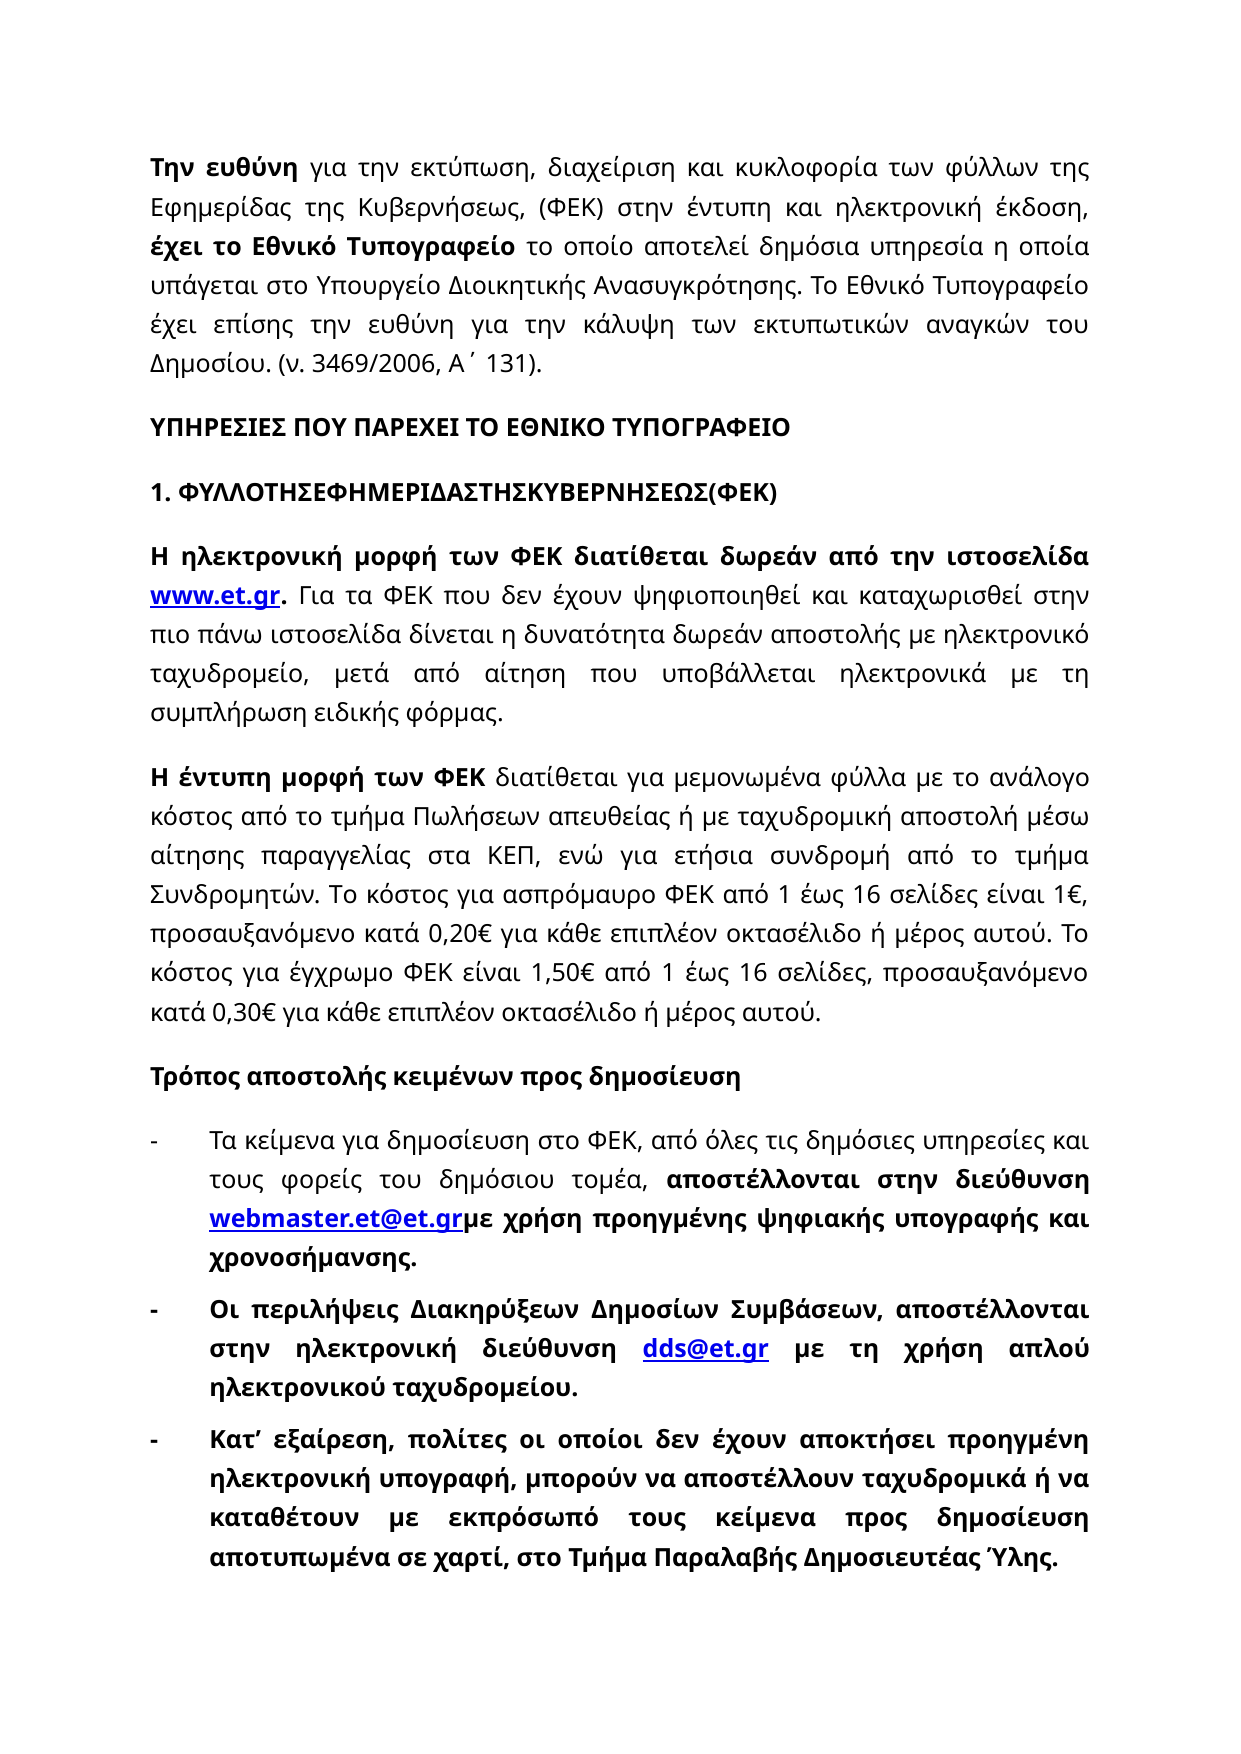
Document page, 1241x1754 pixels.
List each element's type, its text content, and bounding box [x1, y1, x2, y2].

list - Κατ’ εξαίρεση, πολίτες οι οποίοι δεν έχουν αποκτήσει προηγμένη ηλεκτρονική υπογραφή, μπορούν να αποστέλλουν ταχυδρομικά ή να καταθέτουν με εκπρόσωπό τους κείμενα προς δημοσίευση αποτυπωμένα σε χαρτί, στο Τμήμα Παραλαβής Δημοσιευτέας Ύλης. [150, 1422, 1090, 1573]
text Τρόπος αποστολής κειμένων προς δημοσίευση [150, 1058, 1090, 1092]
text Η ηλεκτρονική μορφή των ΦΕΚ διατίθεται δωρεάν από την ιστοσελίδα www.et.gr. Για τα ΦΕΚ που δεν έχουν ψηφιοποιηθεί και καταχωρισθεί στην πιο πάνω ιστοσελίδα δίνεται η δυνατότητα δωρεάν αποστολής με ηλεκτρονικό ταχυδρομείο, μετά από αίτηση που υποβάλλεται ηλεκτρονικά με τη συμπλήρωση ειδικής φόρμας. [150, 538, 1090, 729]
text Την ευθύνη για την εκτύπωση, διαχείριση και κυκλοφορία των φύλλων της Εφημερίδας της Κυβερνήσεως, (ΦΕΚ) στην έντυπη και ηλεκτρονική έκδοση, έχει το Εθνικό Tυπογραφείο το οποίο αποτελεί δημόσια υπηρεσία η οποία υπάγεται στο Υπουργείο Διοικητικής Ανασυγκρότησης. Το Εθνικό Τυπογραφείο έχει επίσης την ευθύνη για την κάλυψη των εκτυπωτικών αναγκών του Δημοσίου. (ν. 3469/2006, Α΄ 131). [150, 150, 1090, 380]
text Η έντυπη μορφή των ΦΕΚ διατίθεται για μεμονωμένα φύλλα με το ανάλογο κόστος από το τμήμα Πωλήσεων απευθείας ή με ταχυδρομική αποστολή μέσω αίτησης παραγγελίας στα ΚΕΠ, ενώ για ετήσια συνδρομή από το τμήμα Συνδρομητών. Tο κόστος για ασπρόμαυρο ΦΕΚ από 1 έως 16 σελίδες είναι 1€, προσαυξανόμενο κατά 0,20€ για κάθε επιπλέον οκτασέλιδο ή μέρος αυτού. Το κόστος για έγχρωμο ΦΕΚ είναι 1,50€ από 1 έως 16 σελίδες, προσαυξανόμενο κατά 0,30€ για κάθε επιπλέον οκτασέλιδο ή μέρος αυτού. [150, 759, 1090, 1028]
list - Τα κείμενα για δημοσίευση στο ΦΕΚ, από όλες τις δημόσιες υπηρεσίες και τους φορείς του δημόσιου τομέα, αποστέλλονται στην διεύθυνση webmaster.et@et.grμε χρήση προηγμένης ψηφιακής υπογραφής και χρονοσήμανσης. [150, 1122, 1090, 1274]
text 1. ΦΥΛΛΟΤΗΣΕΦΗΜΕΡΙΔΑΣΤΗΣΚΥΒΕΡΝΗΣΕΩΣ(ΦΕΚ) [150, 474, 1090, 508]
list - Οι περιλήψεις Διακηρύξεων Δημοσίων Συμβάσεων, αποστέλλονται στην ηλεκτρονική διεύθυνση dds@et.gr με τη χρήση απλού ηλεκτρονικού ταχυδρομείου. [150, 1292, 1090, 1404]
text ΥΠΗΡΕΣΙΕΣ ΠΟΥ ΠΑΡΕΧΕΙ ΤΟ ΕΘΝΙΚΟ ΤΥΠΟΓΡΑΦΕΙΟ [150, 410, 1090, 444]
